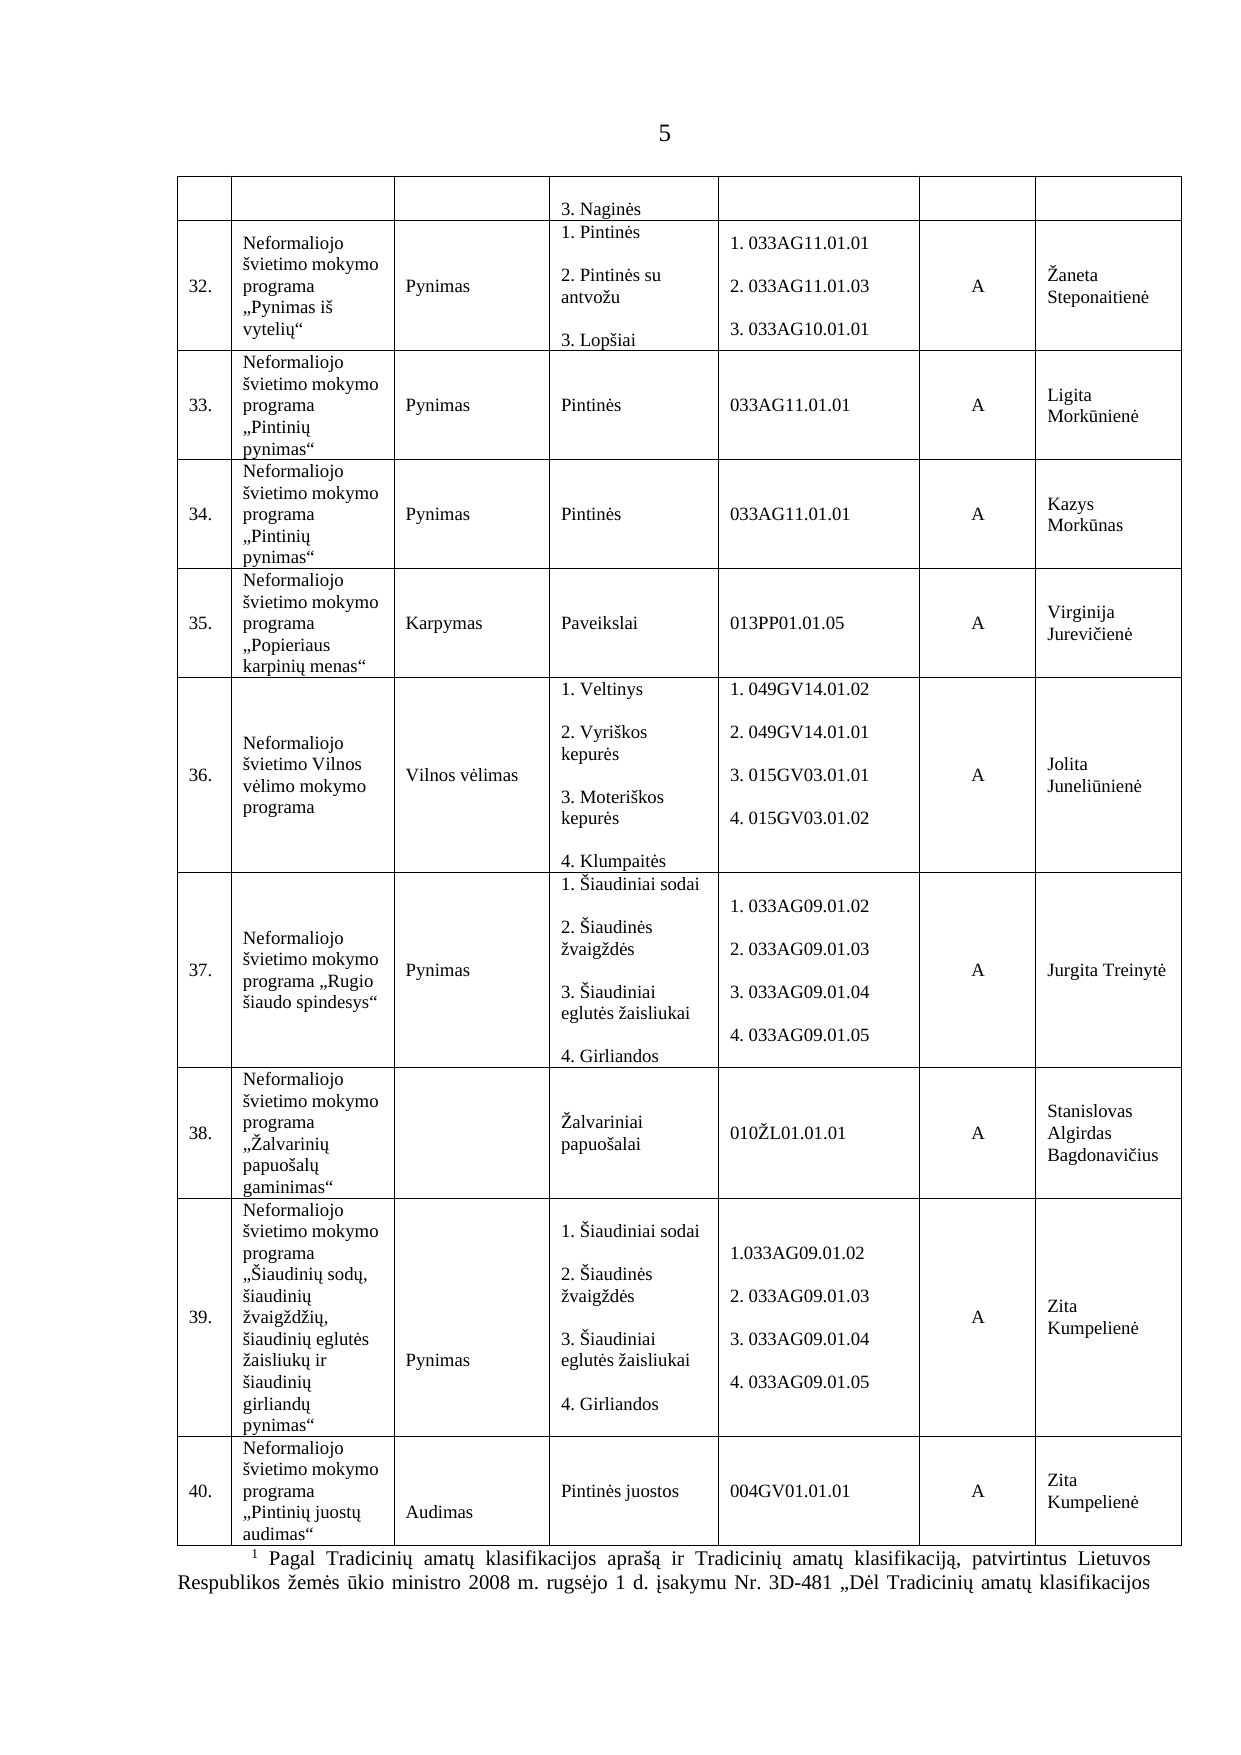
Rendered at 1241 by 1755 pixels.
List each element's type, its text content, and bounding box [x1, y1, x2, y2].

text 1 Pagal Tradicinių amatų klasifikacijos aprašą ir Tradicinių amatų klasifikaciją, patvirtintus Lietuvos Respublikоs žemės ūkio ministro 2008 m. rugsėjo 1 d. įsakymu Nr. 3D-481 „Dėl Tradicinių amatų klasifikacijos [177, 1546, 1152, 1594]
